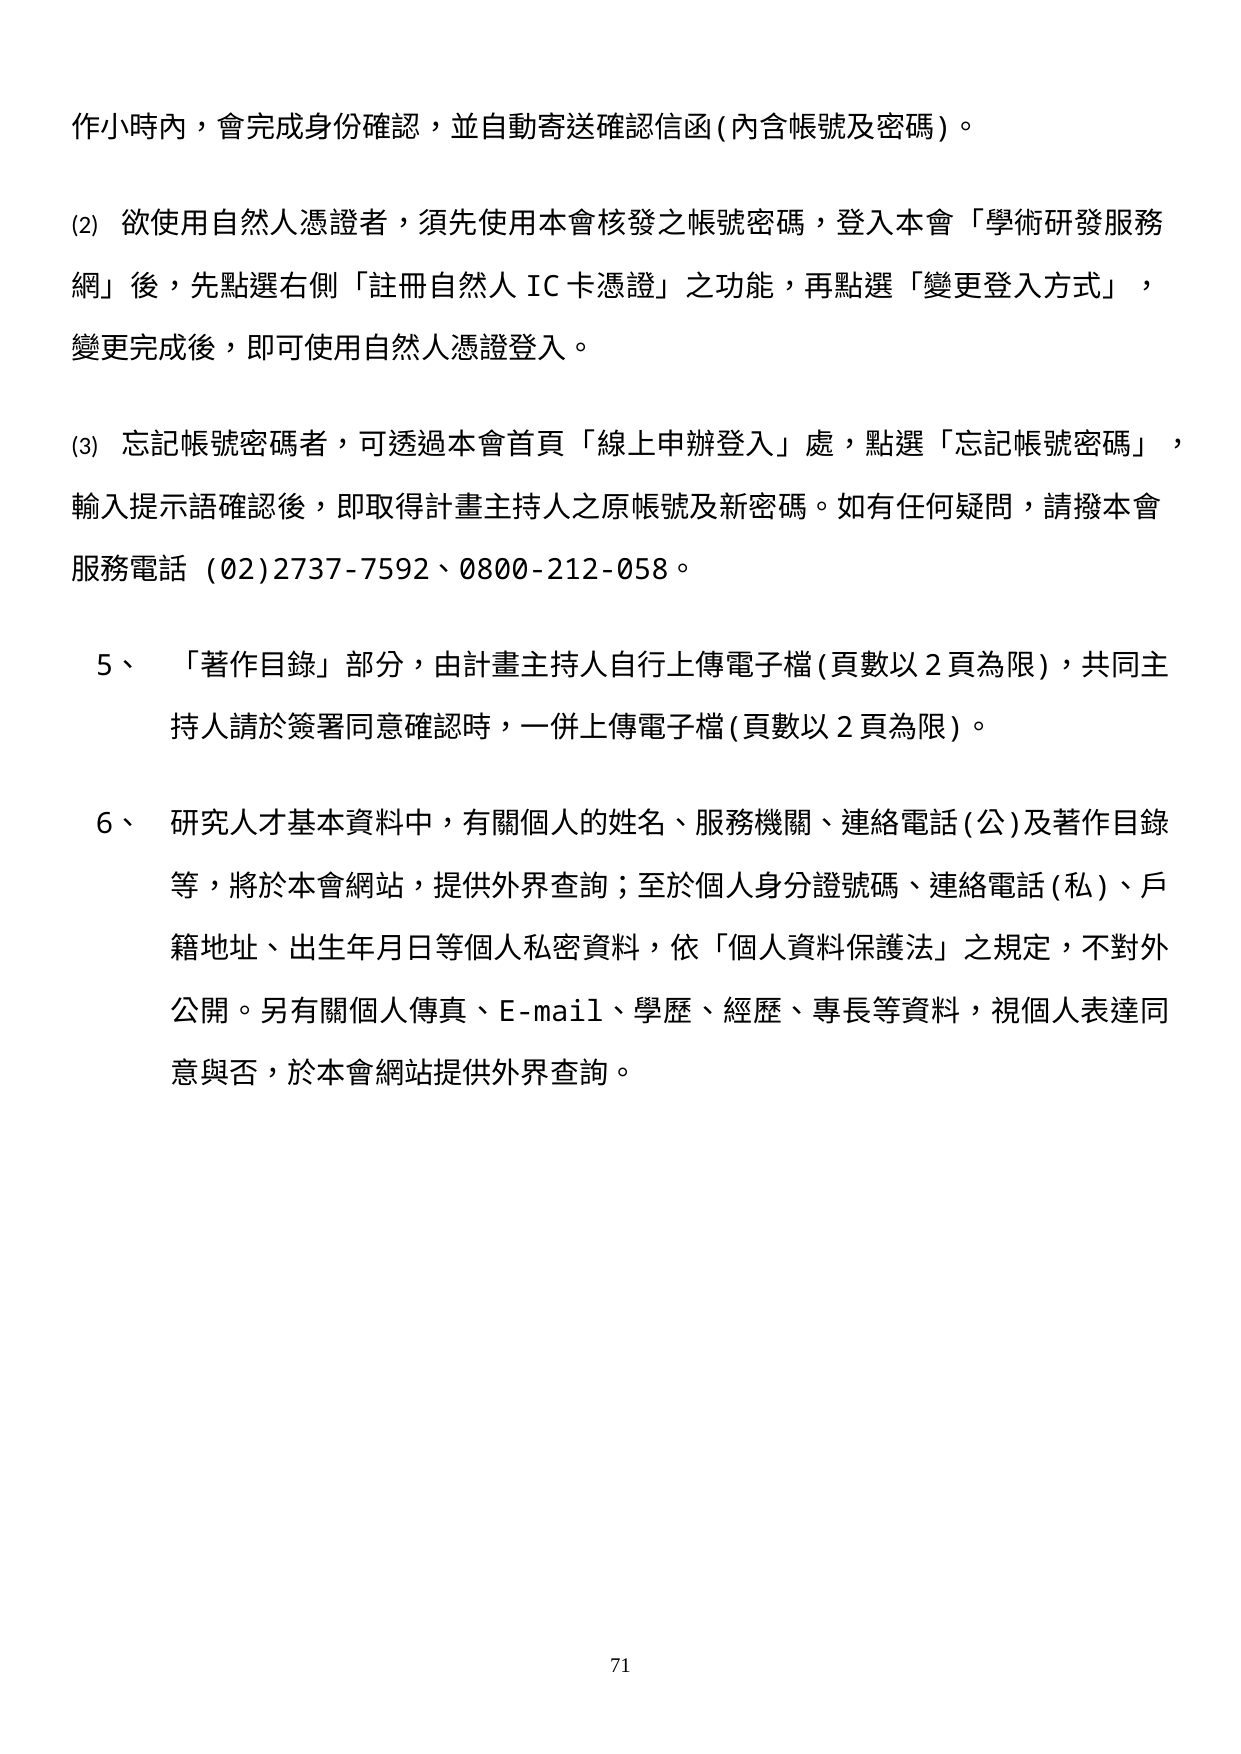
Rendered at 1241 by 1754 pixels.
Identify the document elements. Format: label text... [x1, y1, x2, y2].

list 研究人才基本資料中，有關個人的姓名、服務機關、連絡電話(公)及著作目錄等，將於本會網站，提供外界查詢；至於個人身分證號碼、連絡電話(私)、戶籍地址、出生年月日等個人私密資料，依「個人資料保護法」之規定，不對外公開。另有關個人傳真、E-mail、學歷、經歷、專長等資料，視個人表達同意與否，於本會網站提供外界查詢。 [96, 779, 1169, 1092]
list 忘記帳號密碼者，可透過本會首頁「線上申辦登入」處，點選「忘記帳號密碼」，輸入提示語確認後，即取得計畫主持人之原帳號及新密碼。如有任何疑問，請撥本會服務電話 (02)2737-7592、0800-212-058。 [71, 400, 1163, 588]
list 作小時內，會完成身份確認，並自動寄送確認信函(內含帳號及密碼)。 [71, 84, 1163, 146]
list 欲使用自然人憑證者，須先使用本會核發之帳號密碼，登入本會「學術研發服務網」後，先點選右側「註冊自然人IC卡憑證」之功能，再點選「變更登入方式」，變更完成後，即可使用自然人憑證登入。 [71, 179, 1163, 367]
list 「著作目錄」部分，由計畫主持人自行上傳電子檔(頁數以2頁為限)，共同主持人請於簽署同意確認時，一併上傳電子檔(頁數以2頁為限)。 [96, 621, 1169, 746]
